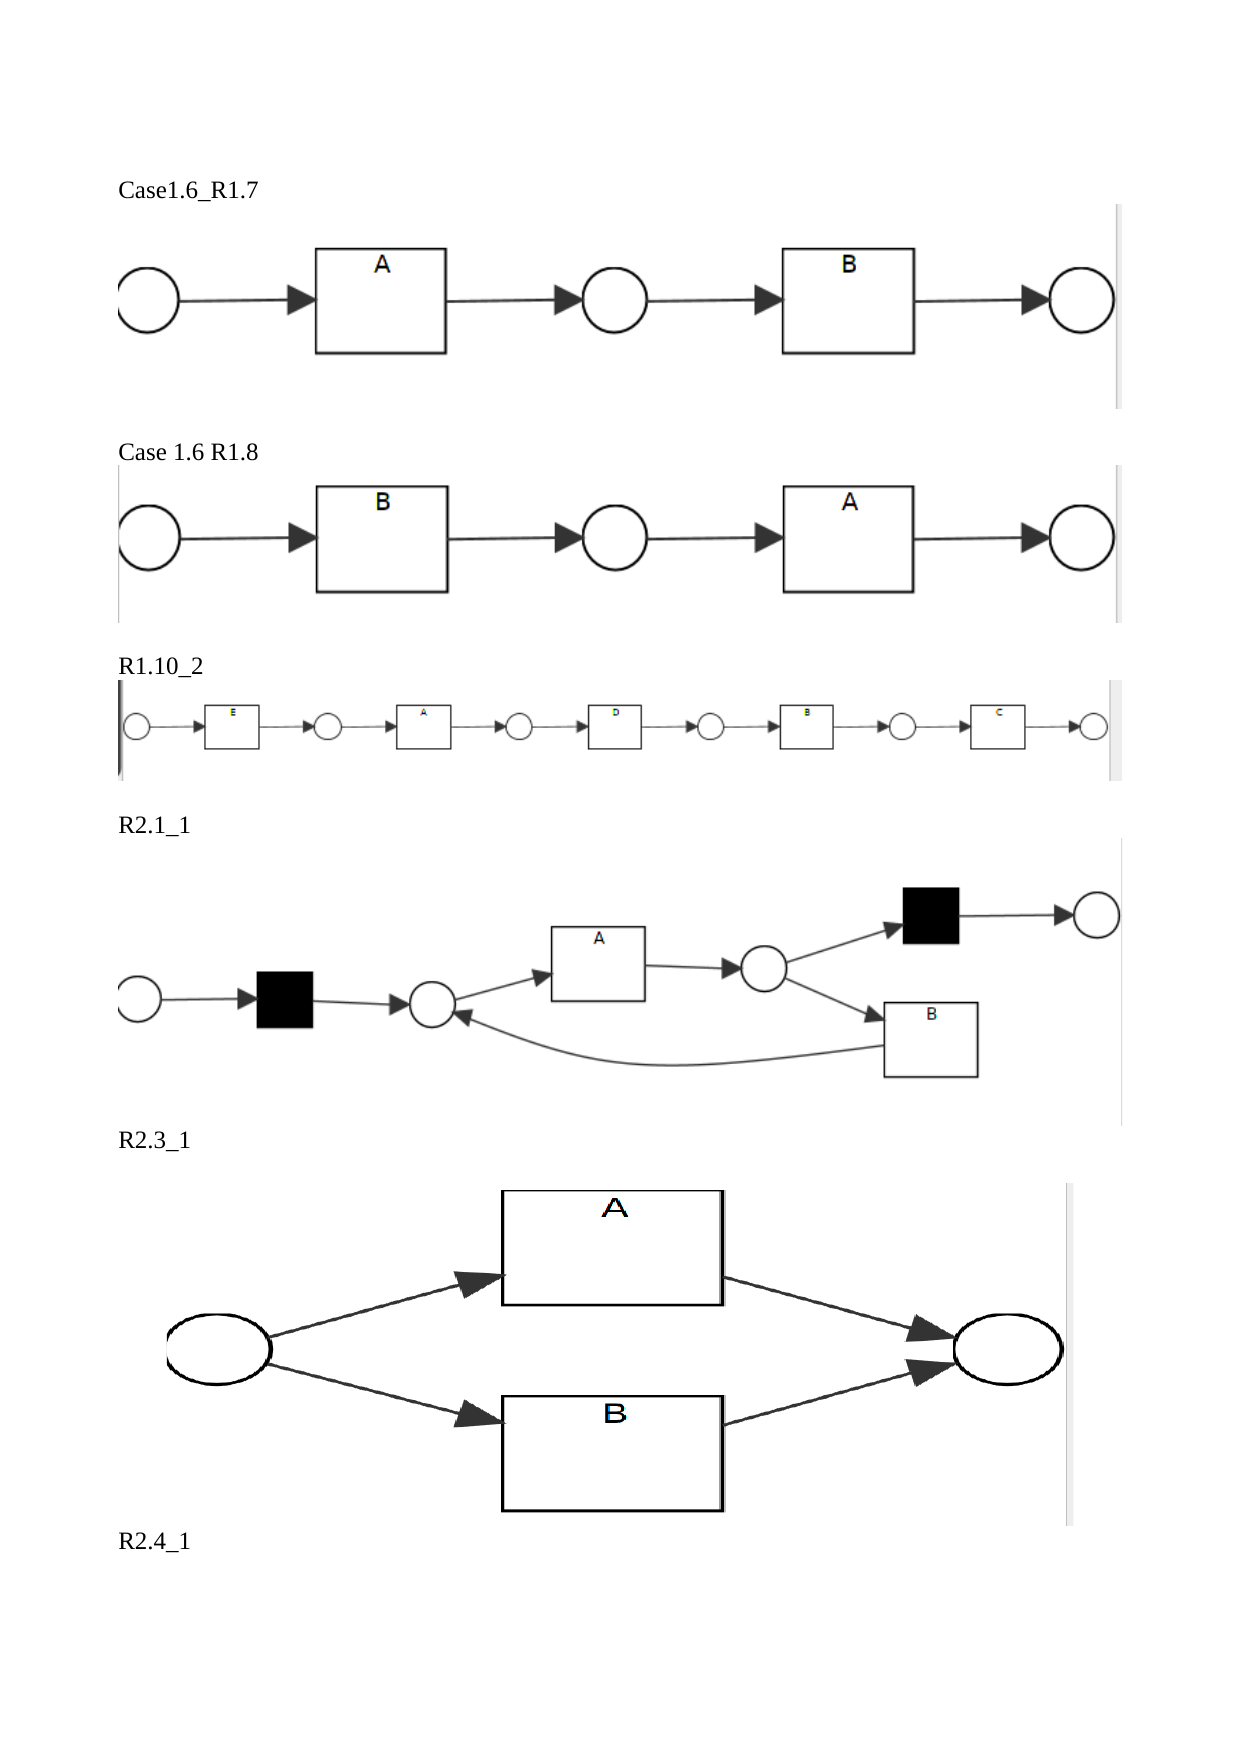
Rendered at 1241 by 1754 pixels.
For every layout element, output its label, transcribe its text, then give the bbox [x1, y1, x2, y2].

text R2.3_1 [118, 1126, 1122, 1154]
text Case1.6_R1.7 [118, 176, 1122, 204]
text R1.10_2 [118, 651, 1122, 680]
text Case 1.6 R1.8 [118, 437, 1122, 465]
text R2.1_1 [118, 810, 1122, 838]
picture [166, 1183, 1074, 1526]
picture [118, 465, 1123, 623]
picture [118, 204, 1123, 409]
picture [118, 680, 1123, 781]
picture [118, 838, 1123, 1126]
text R2.4_1 [118, 1526, 1122, 1555]
